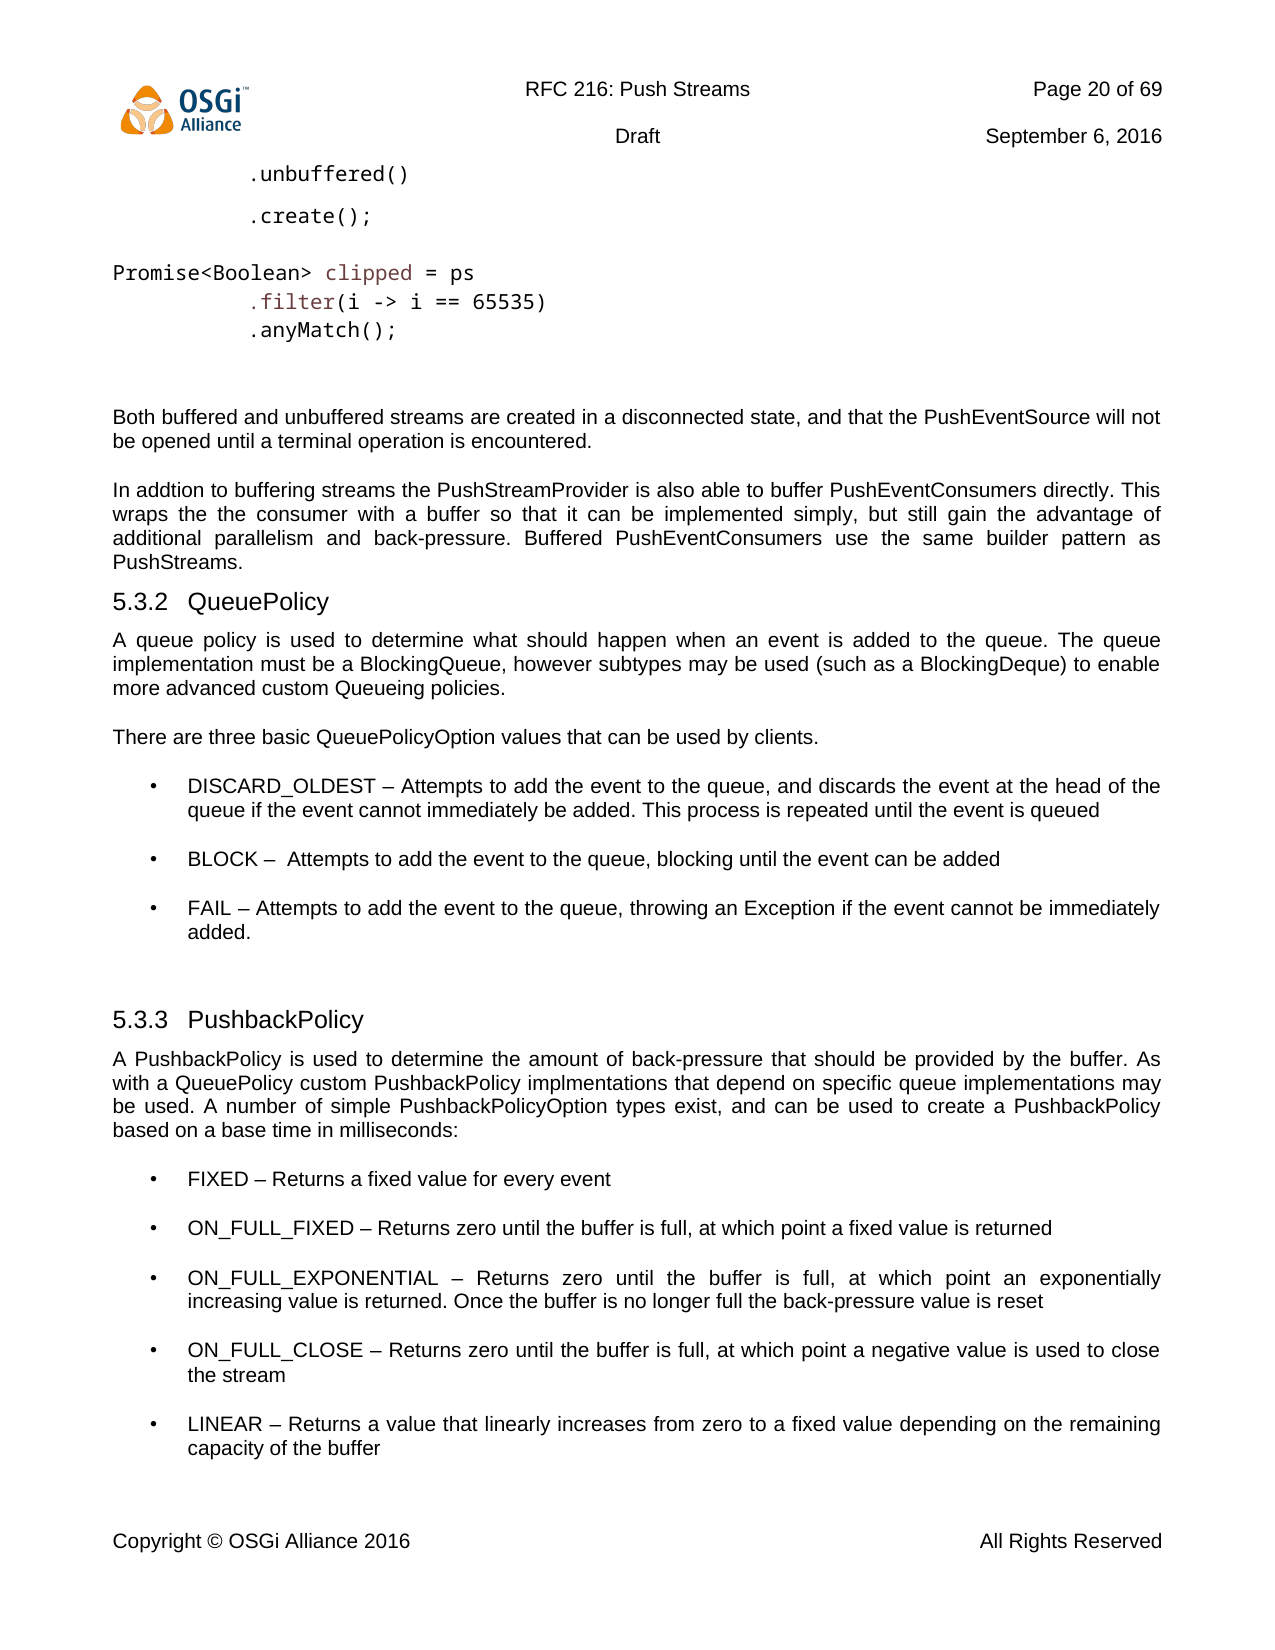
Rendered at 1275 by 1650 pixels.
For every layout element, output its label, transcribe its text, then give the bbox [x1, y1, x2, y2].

list FIXED – Returns a fixed value for every event [150, 1167, 1162, 1191]
picture [113, 78, 257, 142]
text .filter(i -> i == 65535) [112, 287, 1162, 315]
list ON_FULL_FIXED – Returns zero until the buffer is full, at which point a fixed value is returned [150, 1216, 1162, 1240]
list BLOCK – Attempts to add the event to the queue, blocking until the event can be added [150, 847, 1162, 871]
list FAIL – Attempts to add the event to the queue, throwing an Exception if the event cannot be immediately added. [150, 896, 1162, 944]
text .create(); [112, 202, 1162, 230]
text There are three basic QueuePolicyOption values that can be used by clients. [112, 724, 1162, 748]
list DISCARD_OLDEST – Attempts to add the event to the queue, and discards the event at the head of the queue if the event cannot immediately be added. This process is repeated until the event is queued [150, 773, 1162, 822]
text Both buffered and unbuffered streams are created in a disconnected state, and that the PushEventSource will not be opened until a terminal operation is encountered. [112, 405, 1162, 453]
text Promise<Boolean> clipped = ps [112, 258, 1162, 287]
list ON_FULL_EXPONENTIAL – Returns zero until the buffer is full, at which point an exponentially increasing value is returned. Once the buffer is no longer full the back-pressure value is reset [150, 1265, 1162, 1313]
text .anyMatch(); [112, 315, 1162, 344]
subtitle QueuePolicy [112, 586, 1162, 615]
text .unbuffered() [112, 159, 1162, 187]
subtitle PushbackPolicy [112, 1005, 1162, 1034]
text A PushbackPolicy is used to determine the amount of back-pressure that should be provided by the buffer. As with a QueuePolicy custom PushbackPolicy implmentations that depend on specific queue implementations may be used. A number of simple PushbackPolicyOption types exist, and can be used to create a PushbackPolicy based on a base time in milliseconds: [112, 1046, 1162, 1142]
list LINEAR – Returns a value that linearly increases from zero to a fixed value depending on the remaining capacity of the buffer [150, 1411, 1162, 1459]
list ON_FULL_CLOSE – Returns zero until the buffer is full, at which point a negative value is used to close the stream [150, 1338, 1162, 1386]
text A queue policy is used to determine what should happen when an event is added to the queue. The queue implementation must be a BlockingQueue, however subtypes may be used (such as a BlockingDeque) to enable more advanced custom Queueing policies. [112, 628, 1162, 699]
text In addtion to buffering streams the PushStreamProvider is also able to buffer PushEventConsumers directly. This wraps the the consumer with a buffer so that it can be implemented simply, but still gain the advantage of additional parallelism and back-pressure. Buffered PushEventConsumers use the same builder pattern as PushStreams. [112, 478, 1162, 574]
